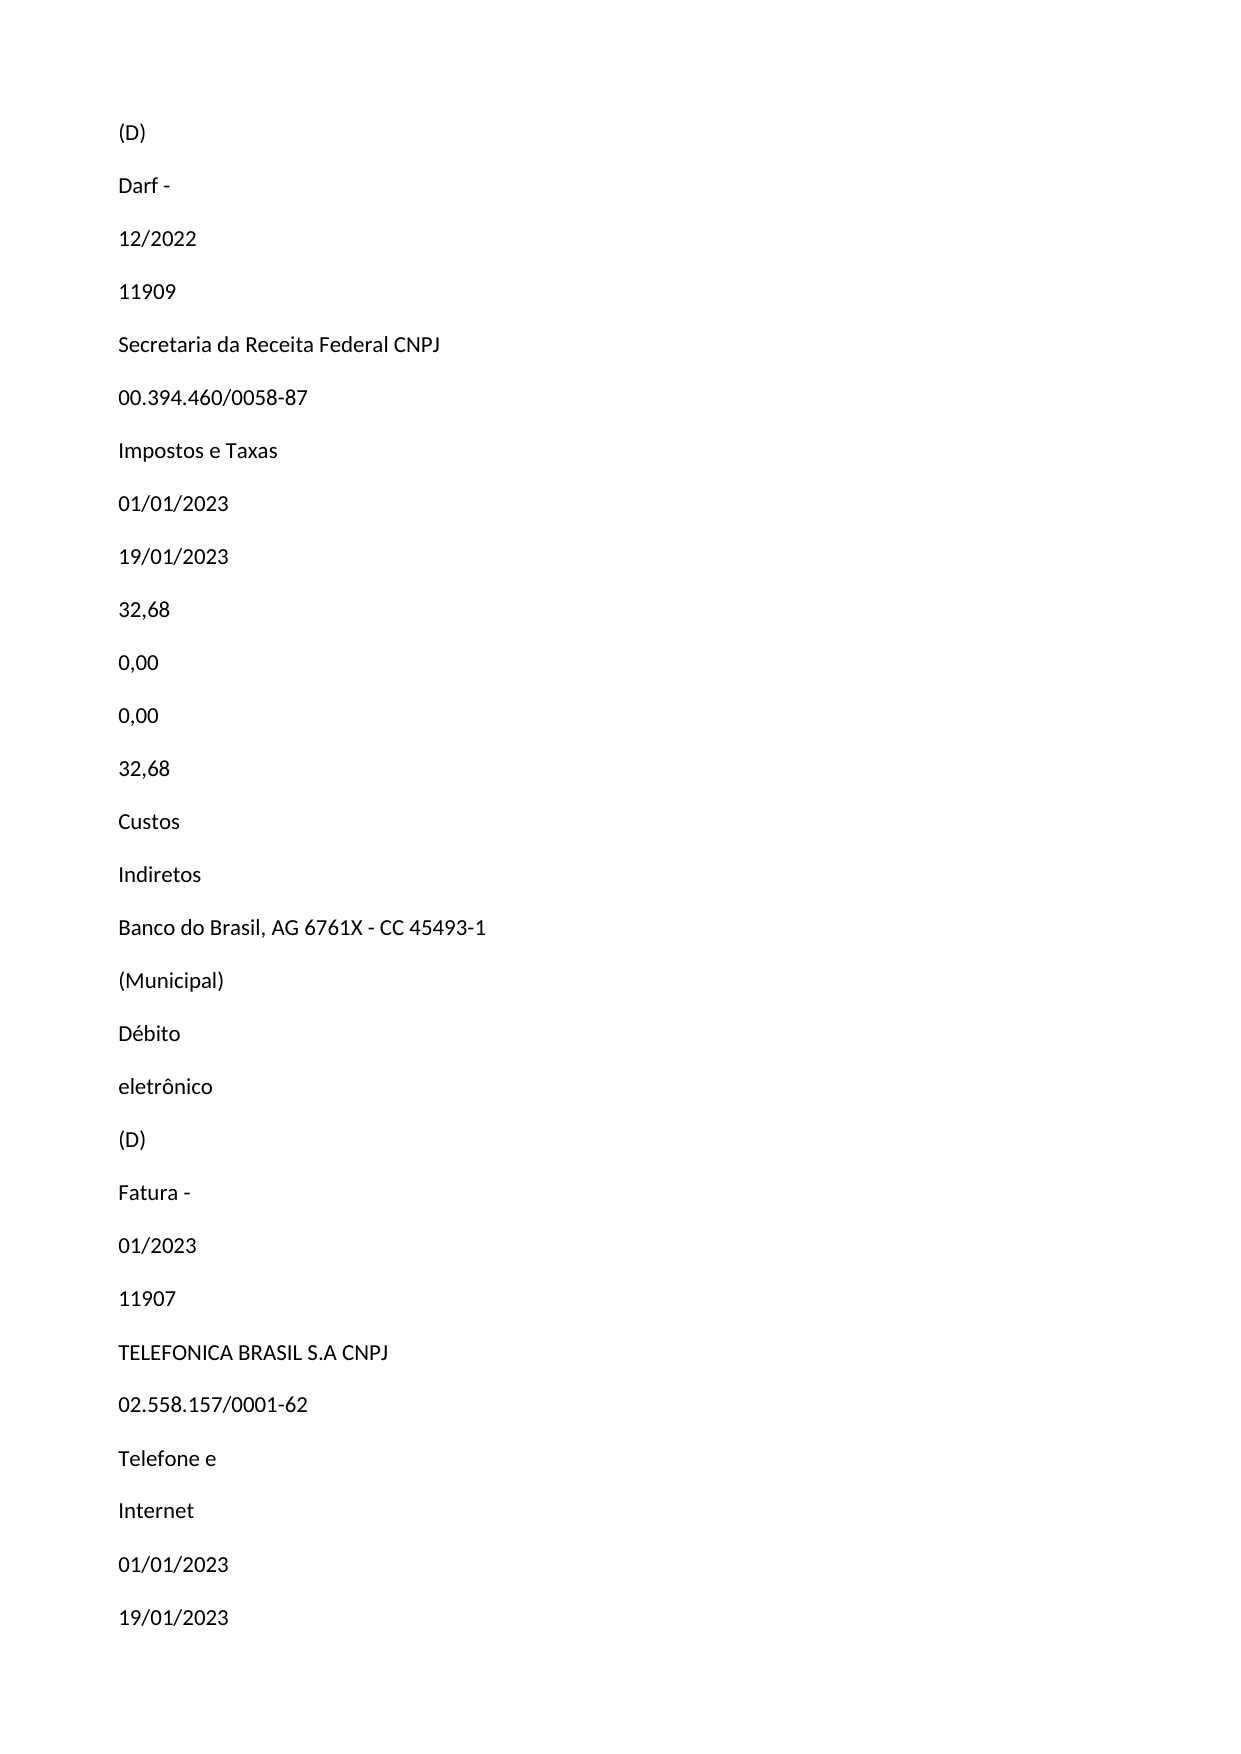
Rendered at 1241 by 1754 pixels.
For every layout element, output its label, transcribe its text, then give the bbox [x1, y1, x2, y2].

text 02.558.157/0001-62 [118, 1391, 1122, 1419]
text Impostos e Taxas [118, 436, 1122, 464]
text 0,00 [118, 701, 1122, 729]
text 0,00 [118, 648, 1122, 676]
text 11909 [118, 277, 1122, 305]
text 00.394.460/0058-87 [118, 383, 1122, 411]
text Telefone e [118, 1444, 1122, 1472]
text Indiretos [118, 860, 1122, 888]
text 12/2022 [118, 224, 1122, 252]
text Darf - [118, 171, 1122, 199]
text Custos [118, 807, 1122, 835]
text 32,68 [118, 754, 1122, 782]
text Secretaria da Receita Federal CNPJ [118, 330, 1122, 358]
text Fatura - [118, 1178, 1122, 1207]
text (D) [118, 1126, 1122, 1153]
text TELEFONICA BRASIL S.A CNPJ [118, 1338, 1122, 1366]
text 01/2023 [118, 1232, 1122, 1259]
text 19/01/2023 [118, 1603, 1122, 1631]
text (D) [118, 118, 1122, 146]
text Banco do Brasil, AG 6761X - CC 45493-1 [118, 913, 1122, 941]
text 01/01/2023 [118, 489, 1122, 517]
text 32,68 [118, 595, 1122, 623]
text Débito [118, 1019, 1122, 1047]
text 11907 [118, 1284, 1122, 1313]
text 19/01/2023 [118, 542, 1122, 570]
text eletrônico [118, 1072, 1122, 1101]
text 01/01/2023 [118, 1550, 1122, 1578]
text Internet [118, 1497, 1122, 1525]
text (Municipal) [118, 966, 1122, 994]
